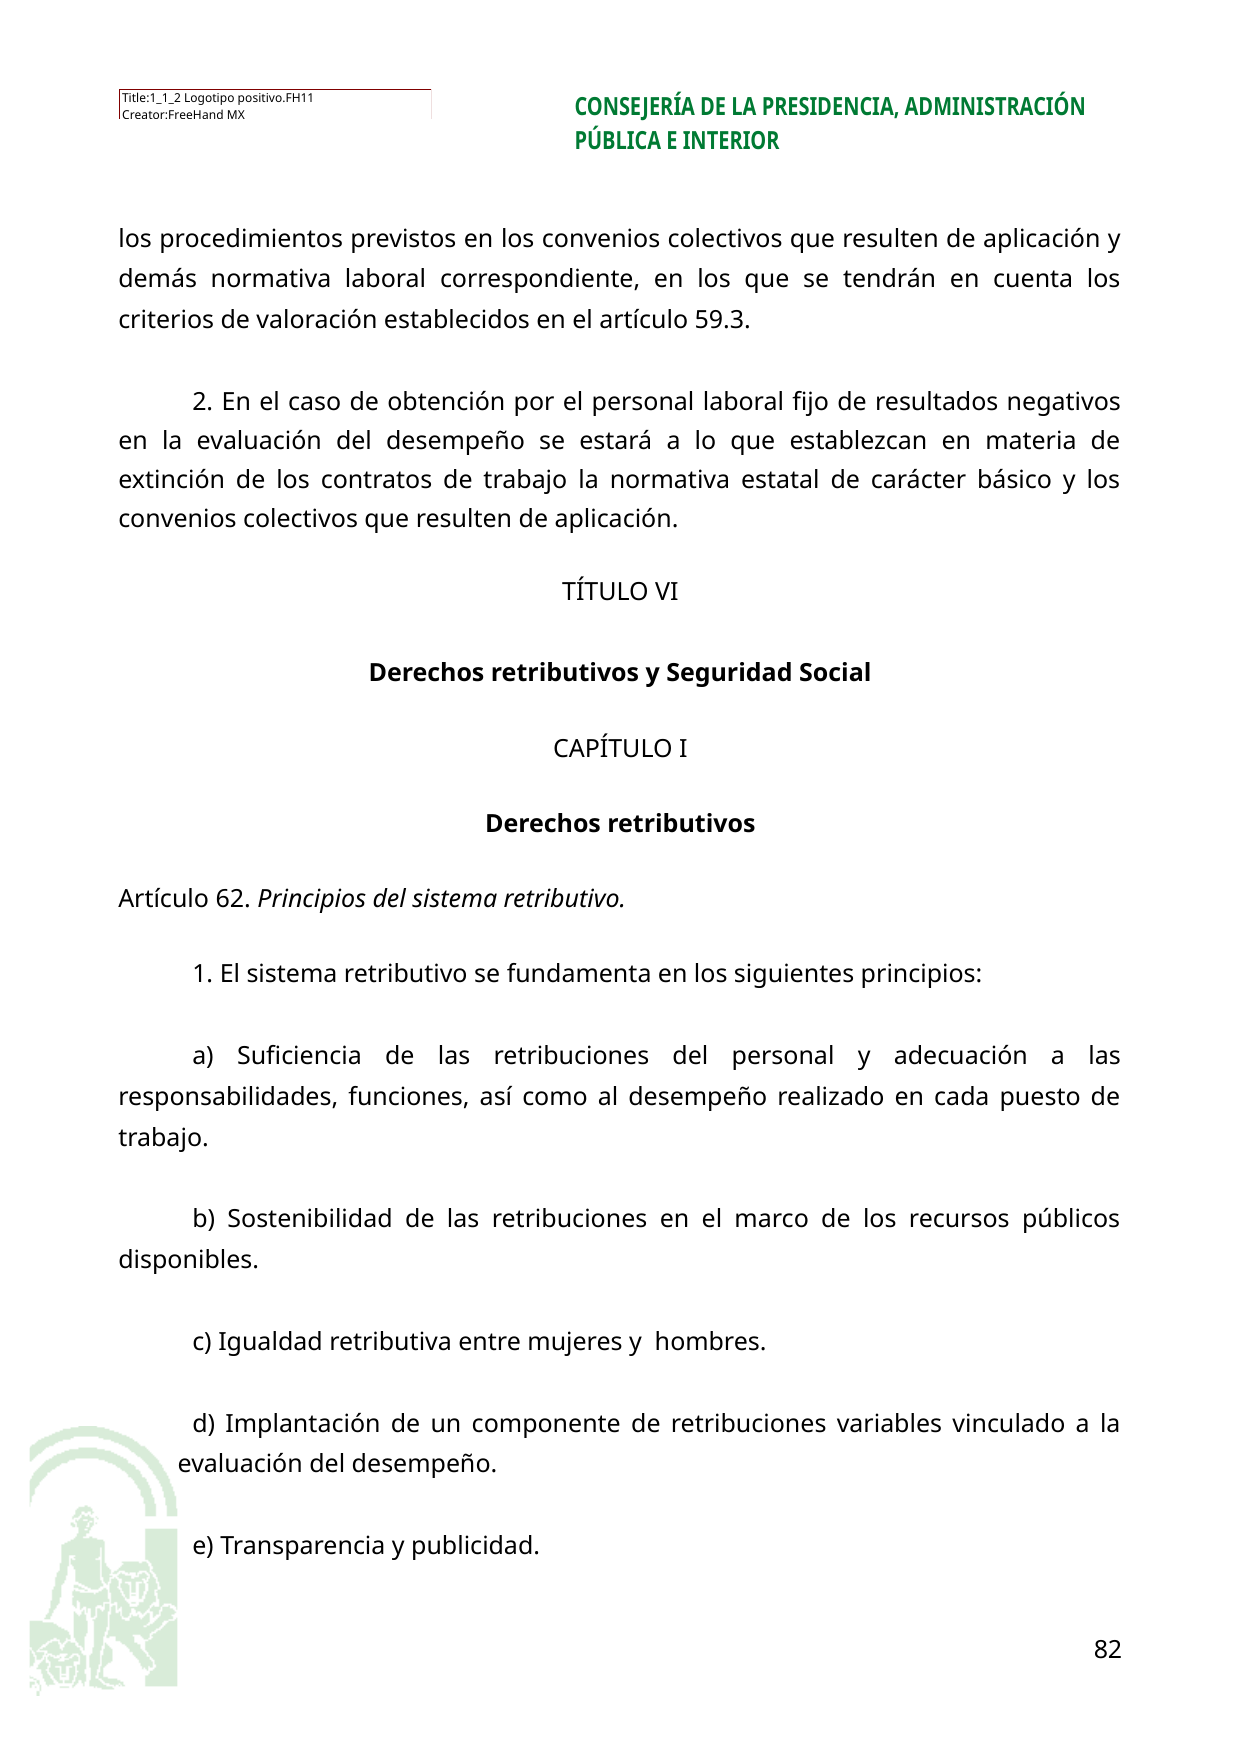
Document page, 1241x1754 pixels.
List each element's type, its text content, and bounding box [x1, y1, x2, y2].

text 1. El sistema retributivo se fundamenta en los siguientes principios: [118, 956, 1122, 990]
text d) Implantación de un componente de retribuciones variables vinculado a la evaluación del desempeño. [118, 1405, 1122, 1480]
text CAPÍTULO I [118, 730, 1122, 764]
picture [29, 1426, 178, 1696]
text los procedimientos previstos en los convenios colectivos que resulten de aplicación y demás normativa laboral correspondiente, en los que se tendrán en cuenta los criterios de valoración establecidos en el artículo 59.3. [118, 220, 1122, 336]
text e) Transparencia y publicidad. [178, 1528, 1122, 1562]
text c) Igualdad retributiva entre mujeres y hombres. [118, 1324, 1122, 1358]
text Derechos retributivos y Seguridad Social [118, 655, 1122, 689]
text TÍTULO VI [118, 573, 1122, 607]
text 2. En el caso de obtención por el personal laboral fijo de resultados negativos en la evaluación del desempeño se estará a lo que establezcan en materia de extinción de los contratos de trabajo la normativa estatal de carácter básico y los convenios colectivos que resulten de aplicación. [118, 383, 1122, 535]
text Derechos retributivos [118, 806, 1122, 839]
text Artículo 62. Principios del sistema retributivo. [118, 881, 1122, 915]
text b) Sostenibilidad de las retribuciones en el marco de los recursos públicos disponibles. [118, 1201, 1122, 1276]
text a) Suficiencia de las retribuciones del personal y adecuación a las responsabilidades, funciones, así como al desempeño realizado en cada puesto de trabajo. [118, 1038, 1122, 1153]
